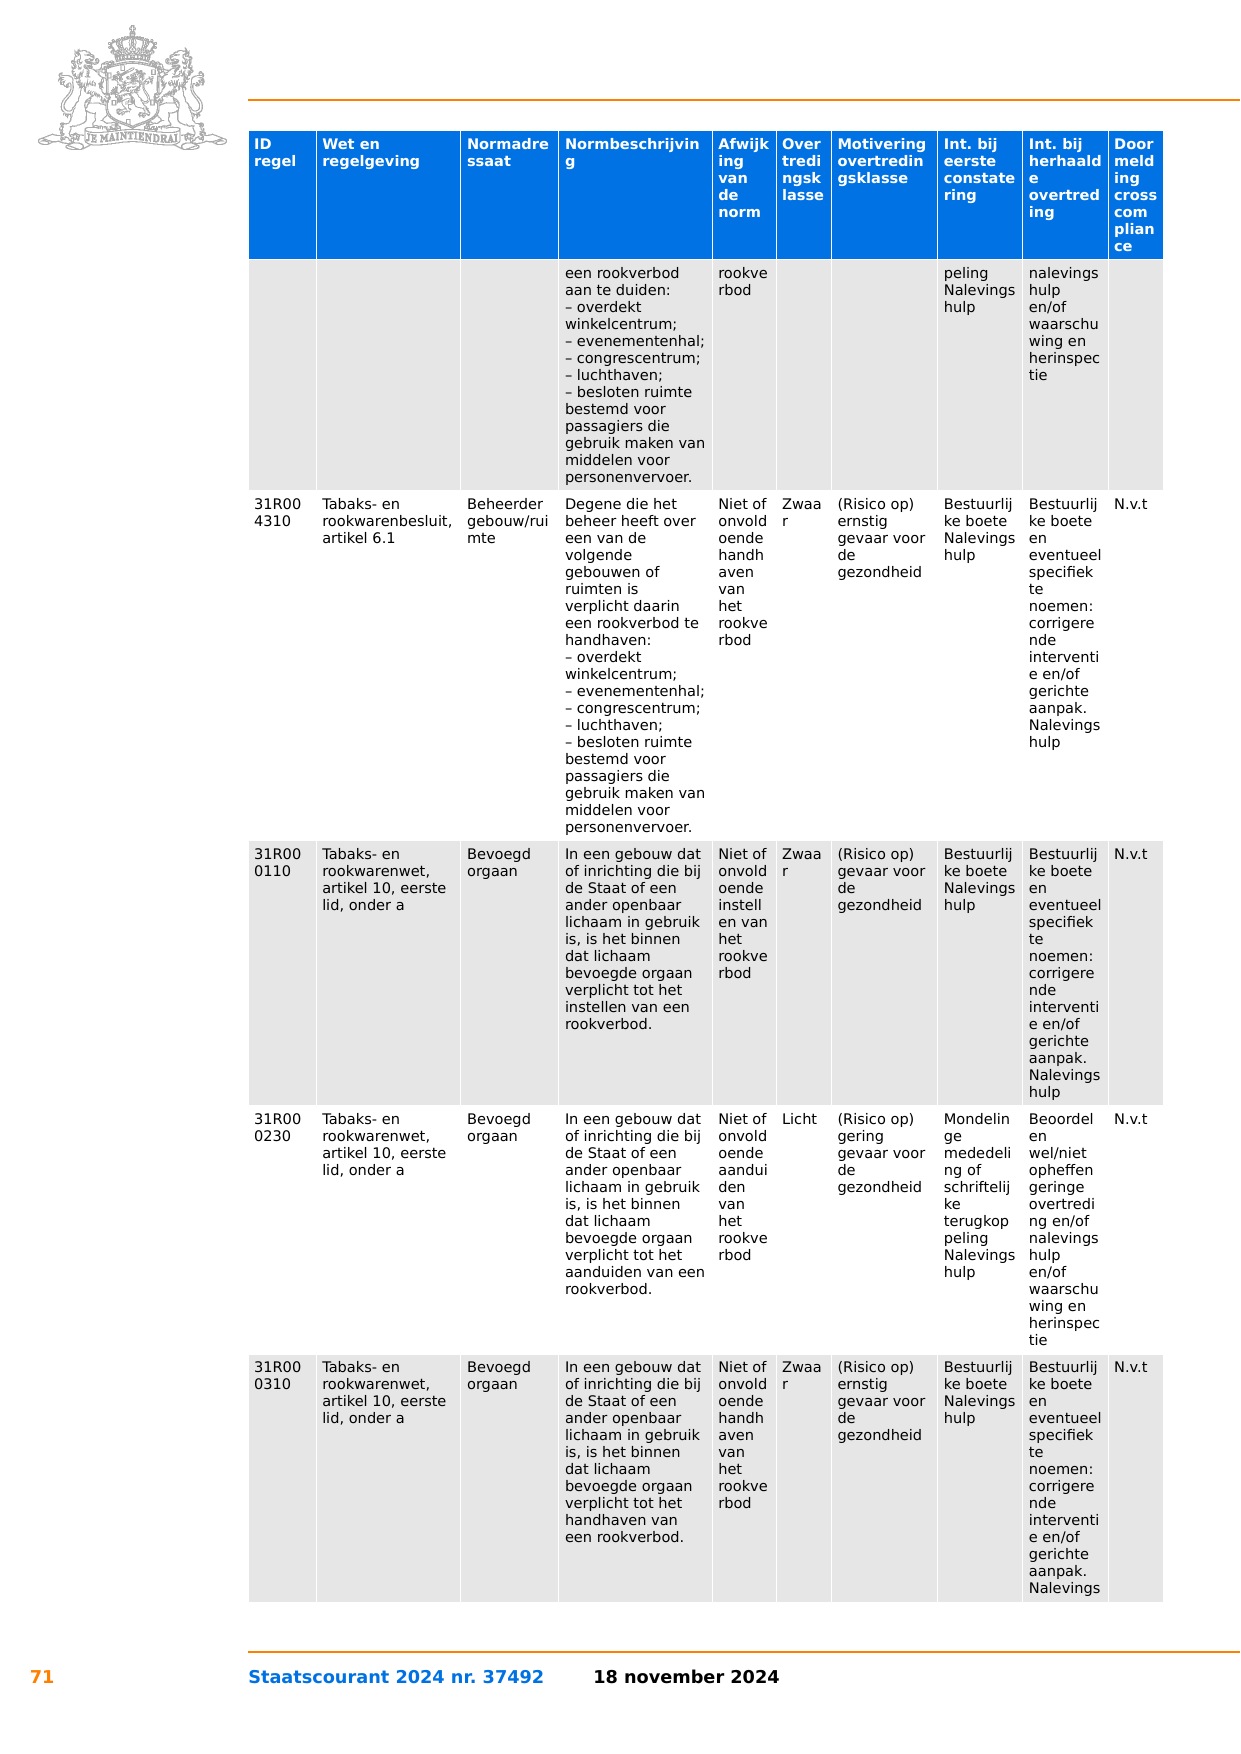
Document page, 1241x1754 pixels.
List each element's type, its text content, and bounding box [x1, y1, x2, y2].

table_header ID regel [249, 131, 316, 259]
table_cell Tabaks- en rookwarenwet, artikel 10, eerste lid, onder a [317, 841, 460, 1105]
picture [38, 25, 227, 150]
table_cell Zwaar [777, 491, 831, 840]
table_cell N.v.t [1109, 491, 1163, 840]
table_cell 31R000110 [249, 841, 316, 1105]
table_cell Zwaar [777, 841, 831, 1105]
table_header Overtredingsklasse [777, 131, 831, 259]
table_cell Bestuurlijke boete Nalevingshulp [938, 491, 1022, 840]
table_cell N.v.t [1109, 841, 1163, 1105]
table_cell peling Nalevingshulp [938, 260, 1022, 490]
table_cell N.v.t [1109, 1355, 1163, 1602]
table_cell [461, 260, 558, 490]
table_cell Bestuurlijke boete Nalevingshulp [938, 1355, 1022, 1602]
table_header Doormelding cross compliance [1109, 131, 1163, 259]
table_cell Niet of onvoldoende instellen van het rookverbod [713, 841, 776, 1105]
table_header Int. bij eerste constatering [938, 131, 1022, 259]
table_cell Bevoegd orgaan [461, 841, 558, 1105]
table_cell Niet of onvoldoende handhaven van het rookverbod [713, 491, 776, 840]
table_cell Beoordelen wel/niet opheffen geringe overtreding en/of nalevingshulp en/of waarschuwing en herinspectie [1023, 1106, 1108, 1353]
table_cell Niet of onvoldoende aanduiden van het rookverbod [713, 1106, 776, 1353]
table_cell Niet of onvoldoende handhaven van het rookverbod [713, 1355, 776, 1602]
table_header Afwijking van de norm [713, 131, 776, 259]
table_cell Mondelinge mededeling of schriftelijke terugkoppeling Nalevingshulp [938, 1106, 1022, 1353]
table_header Int. bij herhaalde overtreding [1023, 131, 1108, 259]
table_cell rookverbod [713, 260, 776, 490]
table_cell Zwaar [777, 1355, 831, 1602]
table_cell Degene die het beheer heeft over een van de volgende gebouwen of ruimten is verplicht daarin een rookverbod te handhaven: – overdekt winkelcentrum; – evenementenhal; – congrescentrum; – luchthaven; – besloten ruimte bestemd voor passagiers die gebruik maken van middelen voor personenvervoer. [559, 491, 712, 840]
table_cell 31R004310 [249, 491, 316, 840]
table_cell [317, 260, 460, 490]
table_cell [832, 260, 937, 490]
table_cell Bestuurlijke boete en eventueel specifiek te noemen: corrigerende interventie en/of gerichte aanpak. Nalevingshulp [1023, 841, 1108, 1105]
table_cell Bevoegd orgaan [461, 1355, 558, 1602]
table_header Normadressaat [461, 131, 558, 259]
table_cell (Risico op) gering gevaar voor de gezondheid [832, 1106, 937, 1353]
table_cell In een gebouw dat of inrichting die bij de Staat of een ander openbaar lichaam in gebruik is, is het binnen dat lichaam bevoegde orgaan verplicht tot het instellen van een rookverbod. [559, 841, 712, 1105]
table_cell Licht [777, 1106, 831, 1353]
table_cell (Risico op) gevaar voor de gezondheid [832, 841, 937, 1105]
table_cell 31R000310 [249, 1355, 316, 1602]
table_cell Beheerder gebouw/ruimte [461, 491, 558, 840]
table_header Motivering overtredingsklasse [832, 131, 937, 259]
table_cell Tabaks- en rookwarenwet, artikel 10, eerste lid, onder a [317, 1355, 460, 1602]
table_cell nalevingshulp en/of waarschuwing en herinspectie [1023, 260, 1108, 490]
table_cell In een gebouw dat of inrichting die bij de Staat of een ander openbaar lichaam in gebruik is, is het binnen dat lichaam bevoegde orgaan verplicht tot het handhaven van een rookverbod. [559, 1355, 712, 1602]
table_cell Bevoegd orgaan [461, 1106, 558, 1353]
table_header Normbeschrijving [559, 131, 712, 259]
table_cell (Risico op) ernstig gevaar voor de gezondheid [832, 1355, 937, 1602]
table_cell Tabaks- en rookwarenbesluit, artikel 6.1 [317, 491, 460, 840]
table_cell [777, 260, 831, 490]
table_cell In een gebouw dat of inrichting die bij de Staat of een ander openbaar lichaam in gebruik is, is het binnen dat lichaam bevoegde orgaan verplicht tot het aanduiden van een rookverbod. [559, 1106, 712, 1353]
table_cell een rookverbod aan te duiden: – overdekt winkelcentrum; – evenementenhal; – congrescentrum; – luchthaven; – besloten ruimte bestemd voor passagiers die gebruik maken van middelen voor personenvervoer. [559, 260, 712, 490]
table_cell Tabaks- en rookwarenwet, artikel 10, eerste lid, onder a [317, 1106, 460, 1353]
table_cell Bestuurlijke boete en eventueel specifiek te noemen: corrigerende interventie en/of gerichte aanpak. Nalevings [1023, 1355, 1108, 1602]
table_cell N.v.t [1109, 1106, 1163, 1353]
table_cell [1109, 260, 1163, 490]
table_cell Bestuurlijke boete Nalevingshulp [938, 841, 1022, 1105]
table_cell Bestuurlijke boete en eventueel specifiek te noemen: corrigerende interventie en/of gerichte aanpak. Nalevingshulp [1023, 491, 1108, 840]
table_cell 31R000230 [249, 1106, 316, 1353]
table_cell [249, 260, 316, 490]
table_header Wet en regelgeving [317, 131, 460, 259]
table_cell (Risico op) ernstig gevaar voor de gezondheid [832, 491, 937, 840]
